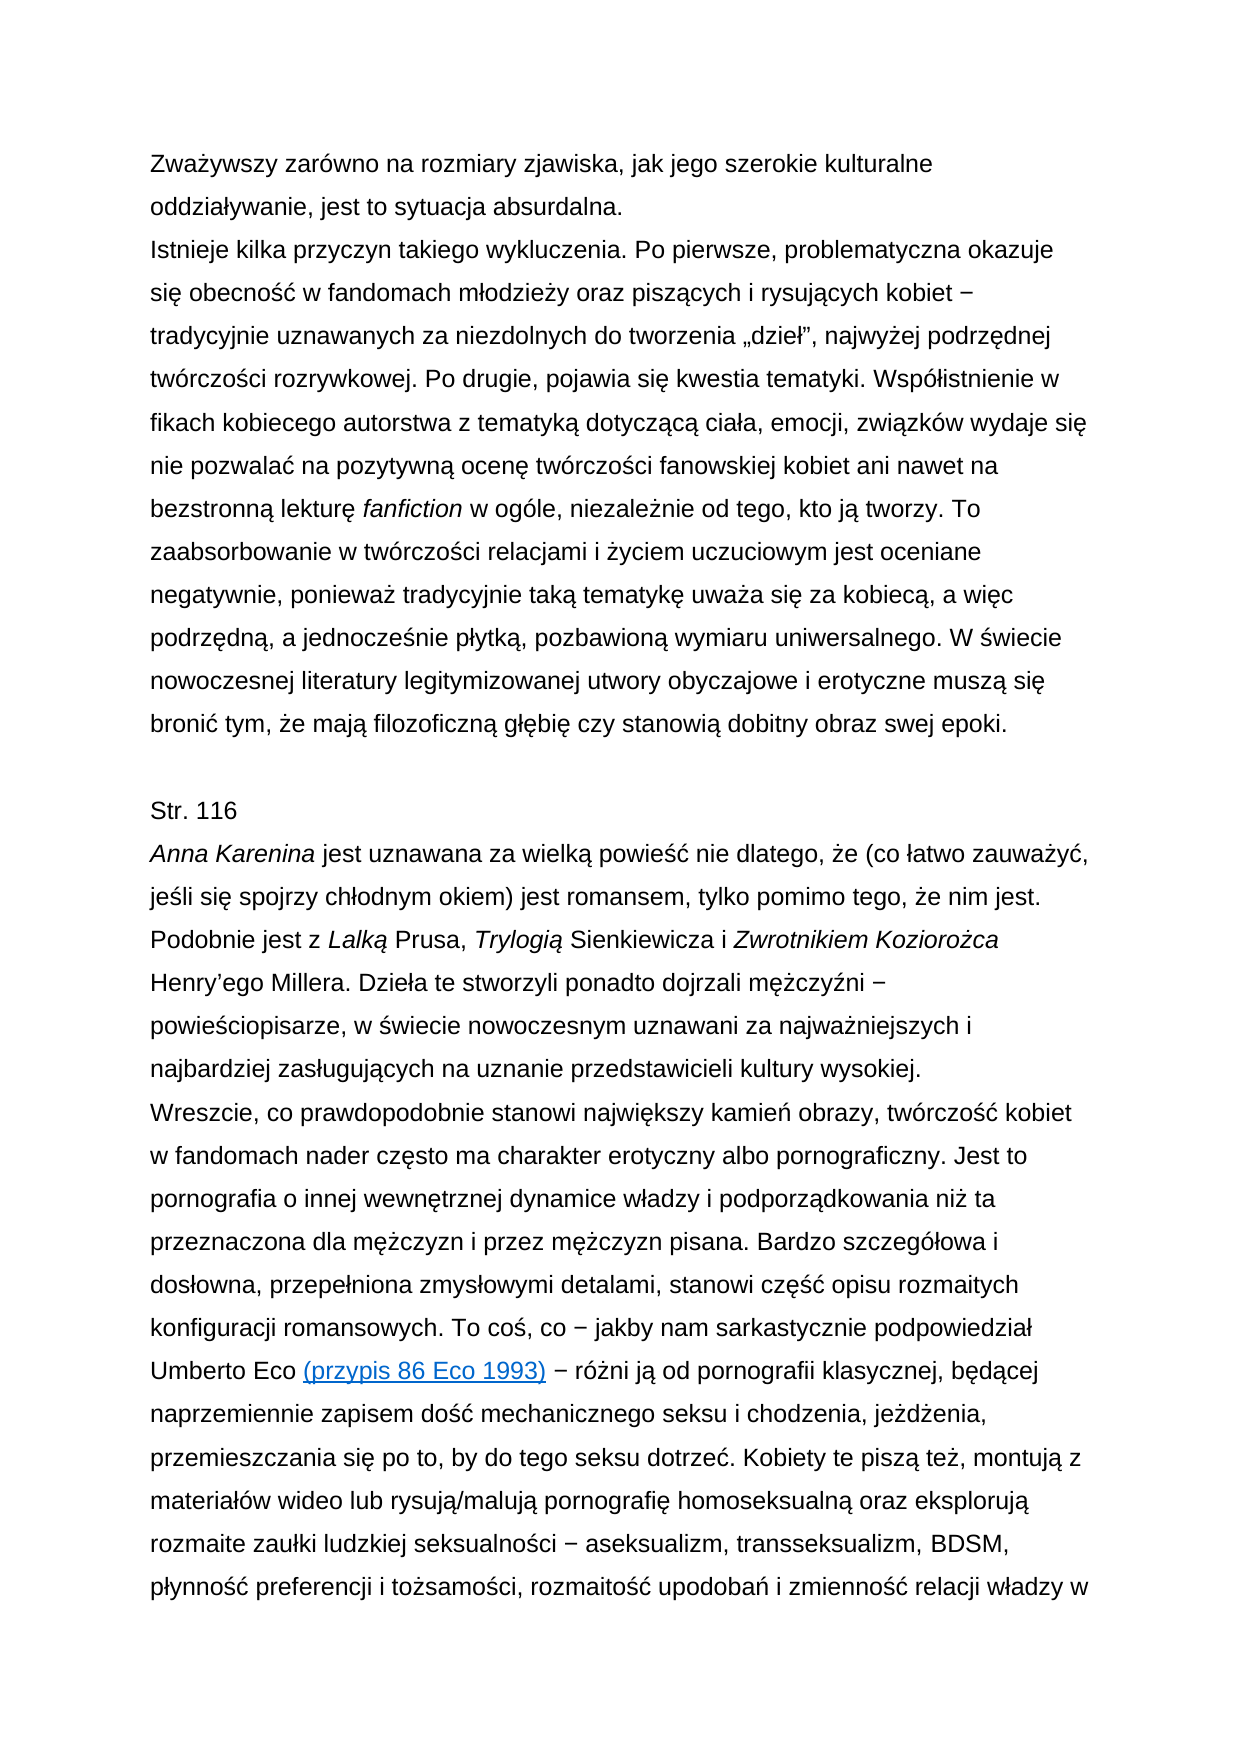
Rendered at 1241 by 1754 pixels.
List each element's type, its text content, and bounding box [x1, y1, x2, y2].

text twórczości rozrywkowej. Po drugie, pojawia się kwestia tematyki. Współistnienie w fikach kobiecego autorstwa z tematyką dotyczącą ciała, emocji, związków wydaje się nie pozwalać na pozytywną ocenę twórczości fanowskiej kobiet ani nawet na bezstronną lekturę fanfiction w ogóle, niezależnie od tego, kto ją tworzy. To zaabsorbowanie w twórczości relacjami i życiem uczuciowym jest oceniane negatywnie, ponieważ tradycyjnie taką tematykę uważa się za kobiecą, a więc podrzędną, a jednocześnie płytką, pozbawioną wymiaru uniwersalnego. W świecie nowoczesnej literatury legitymizowanej utwory obyczajowe i erotyczne muszą się bronić tym, że mają filozoficzną głębię czy stanowią dobitny obraz swej epoki. [150, 364, 1090, 738]
text Wreszcie, co prawdopodobnie stanowi największy kamień obrazy, twórczość kobiet w fandomach nader często ma charakter erotyczny albo pornograficzny. Jest to pornografia o innej wewnętrznej dynamice władzy i podporządkowania niż ta przeznaczona dla mężczyzn i przez mężczyzn pisana. Bardzo szczegółowa i dosłowna, przepełniona zmysłowymi detalami, stanowi część opisu rozmaitych konfiguracji romansowych. To coś, co − jakby nam sarkastycznie podpowiedział Umberto Eco (przypis 86 Eco 1993) − różni ją od pornografii klasycznej, będącej naprzemiennie zapisem dość mechanicznego seksu i chodzenia, jeżdżenia, przemieszczania się po to, by do tego seksu dotrzeć. Kobiety te piszą też, montują z materiałów wideo lub rysują/malują pornografię homoseksualną oraz eksplorują rozmaite zaułki ludzkiej seksualności − aseksualizm, transseksualizm, BDSM, płynność preferencji i tożsamości, rozmaitość upodobań i zmienność relacji władzy w [150, 1098, 1090, 1601]
text Str. 116 [150, 796, 1090, 824]
text Zważywszy zarówno na rozmiary zjawiska, jak jego szerokie kulturalne oddziaływanie, jest to sytuacja absurdalna. [150, 149, 1090, 221]
text Anna Karenina jest uznawana za wielką powieść nie dlatego, że (co łatwo zauważyć, jeśli się spojrzy chłodnym okiem) jest romansem, tylko pomimo tego, że nim jest. Podobnie jest z Lalką Prusa, Trylogią Sienkiewicza i Zwrotnikiem Koziorożca Henry’ego Millera. Dzieła te stworzyli ponadto dojrzali mężczyźni − powieściopisarze, w świecie nowoczesnym uznawani za najważniejszych i najbardziej zasługujących na uznanie przedstawicieli kultury wysokiej. [150, 839, 1090, 1083]
text Istnieje kilka przyczyn takiego wykluczenia. Po pierwsze, problematyczna okazuje się obecność w fandomach młodzieży oraz piszących i rysujących kobiet − tradycyjnie uznawanych za niezdolnych do tworzenia „dzieł”, najwyżej podrzędnej [150, 235, 1090, 350]
